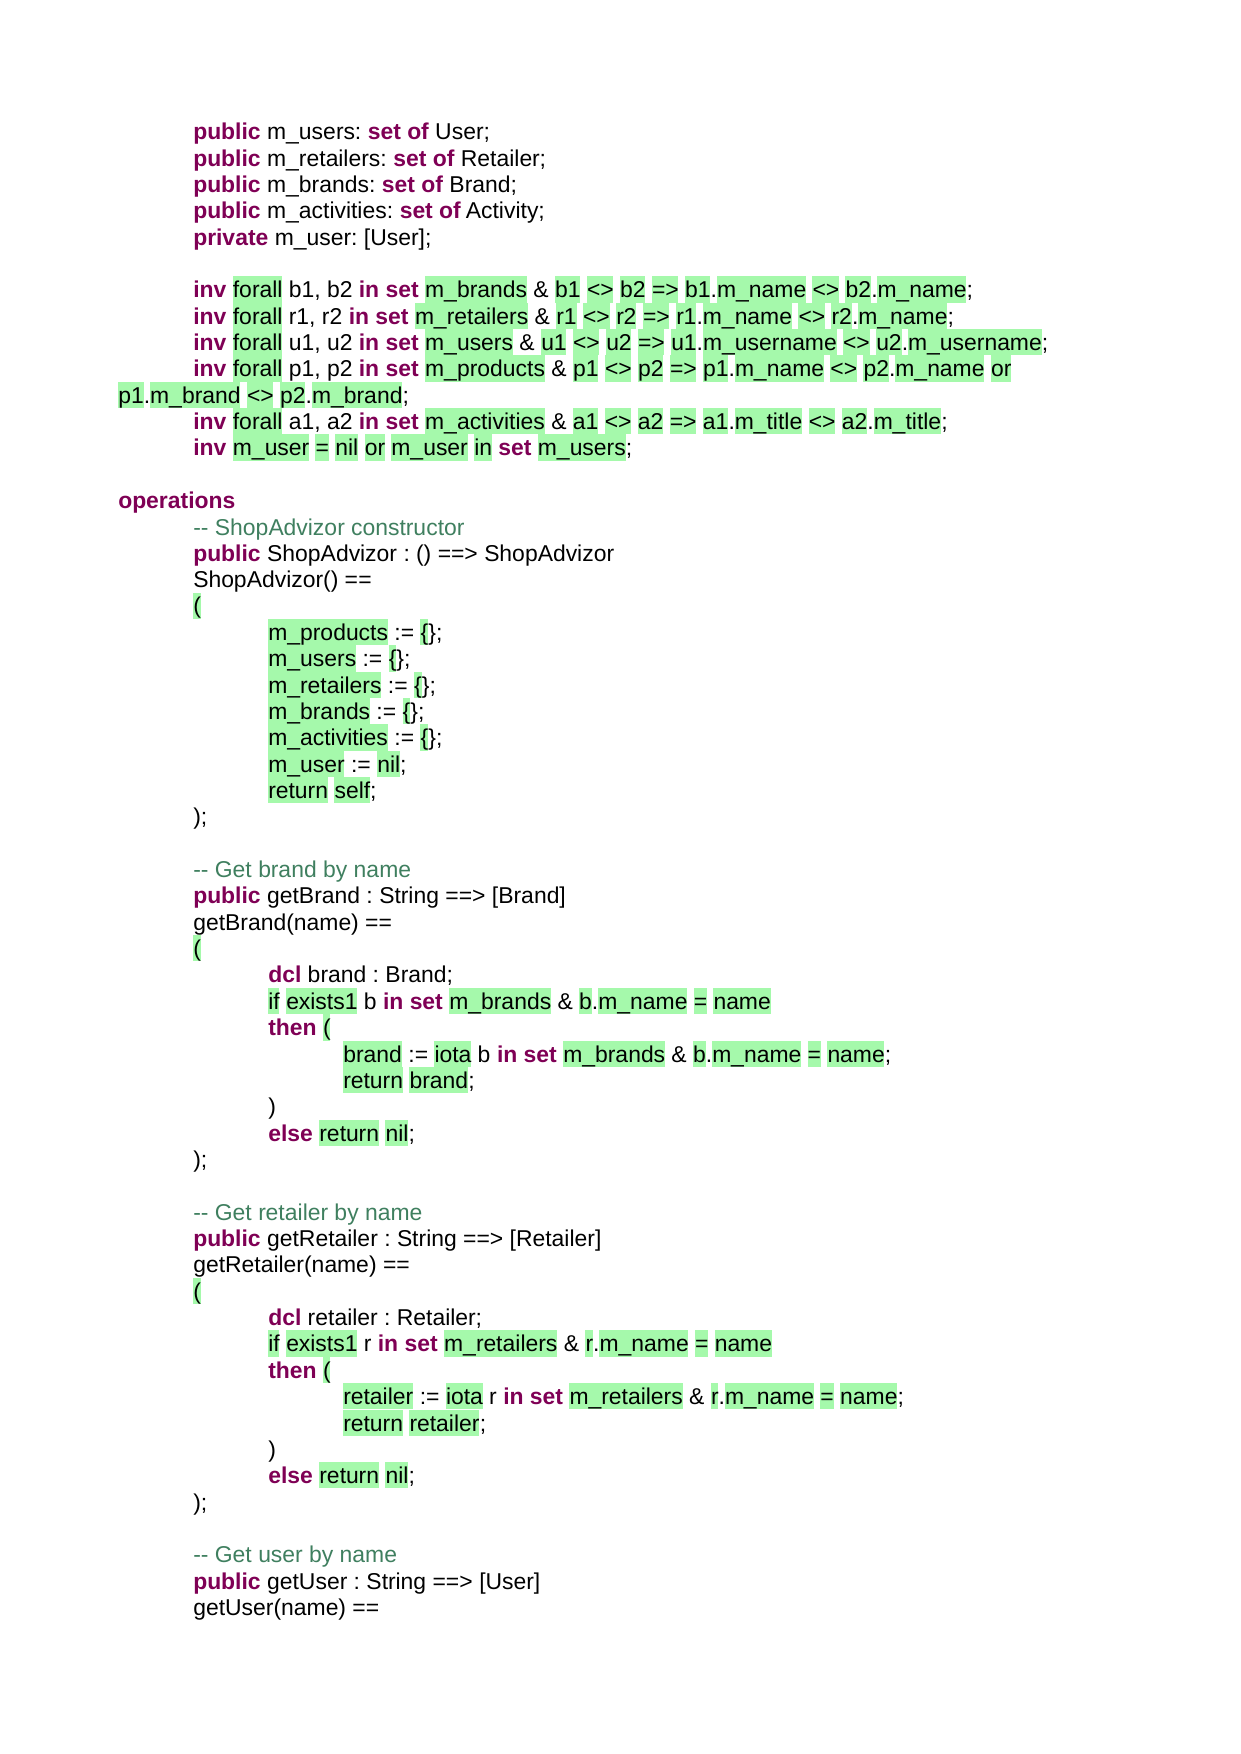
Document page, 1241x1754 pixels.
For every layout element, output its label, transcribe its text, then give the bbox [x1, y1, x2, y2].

text operations [118, 487, 1122, 513]
text else return nil; [118, 1119, 1122, 1146]
text -- Get brand by name [118, 856, 1122, 882]
text public getUser : String ==> [User] [118, 1568, 1122, 1594]
text ( [118, 935, 1122, 961]
text -- ShopAdvizor constructor [118, 513, 1122, 540]
text getBrand(name) == [118, 909, 1122, 935]
text retailer := iota r in set m_retailers & r.m_name = name; [118, 1383, 1122, 1409]
text if exists1 b in set m_brands & b.m_name = name [118, 988, 1122, 1014]
text getUser(name) == [118, 1594, 1122, 1620]
text inv forall r1, r2 in set m_retailers & r1 <> r2 => r1.m_name <> r2.m_name; [118, 303, 1122, 329]
text inv forall a1, a2 in set m_activities & a1 <> a2 => a1.m_title <> a2.m_title; [118, 408, 1122, 434]
text inv forall u1, u2 in set m_users & u1 <> u2 => u1.m_username <> u2.m_username; [118, 329, 1122, 355]
text public m_retailers: set of Retailer; [118, 144, 1122, 171]
text getRetailer(name) == [118, 1251, 1122, 1278]
text -- Get user by name [118, 1541, 1122, 1568]
text then ( [118, 1014, 1122, 1041]
text public m_brands: set of Brand; [118, 171, 1122, 197]
text dcl retailer : Retailer; [118, 1304, 1122, 1330]
text public ShopAdvizor : () ==> ShopAdvizor [118, 540, 1122, 566]
text ); [118, 803, 1122, 830]
text ) [118, 1436, 1122, 1462]
text private m_user: [User]; [118, 223, 1122, 250]
text m_activities := {}; [118, 724, 1122, 751]
text m_products := {}; [118, 619, 1122, 645]
text -- Get retailer by name [118, 1199, 1122, 1225]
text public m_users: set of User; [118, 118, 1122, 144]
text ); [118, 1488, 1122, 1515]
text dcl brand : Brand; [118, 961, 1122, 988]
text m_users := {}; [118, 645, 1122, 672]
text ); [118, 1146, 1122, 1172]
text ( [118, 1278, 1122, 1304]
text inv forall p1, p2 in set m_products & p1 <> p2 => p1.m_name <> p2.m_name or p1.m_brand <> p2.m_brand; [118, 355, 1122, 408]
text ) [118, 1093, 1122, 1119]
text public getBrand : String ==> [Brand] [118, 882, 1122, 909]
text if exists1 r in set m_retailers & r.m_name = name [118, 1330, 1122, 1357]
text brand := iota b in set m_brands & b.m_name = name; [118, 1041, 1122, 1067]
text m_retailers := {}; [118, 672, 1122, 698]
text inv m_user = nil or m_user in set m_users; [118, 434, 1122, 461]
text public m_activities: set of Activity; [118, 197, 1122, 223]
text return retailer; [118, 1409, 1122, 1436]
text m_user := nil; [118, 751, 1122, 777]
text m_brands := {}; [118, 698, 1122, 724]
text then ( [118, 1357, 1122, 1383]
text return self; [118, 777, 1122, 803]
text ( [118, 592, 1122, 619]
text ShopAdvizor() == [118, 566, 1122, 592]
text public getRetailer : String ==> [Retailer] [118, 1225, 1122, 1251]
text inv forall b1, b2 in set m_brands & b1 <> b2 => b1.m_name <> b2.m_name; [118, 276, 1122, 303]
text return brand; [118, 1067, 1122, 1093]
text else return nil; [118, 1462, 1122, 1488]
